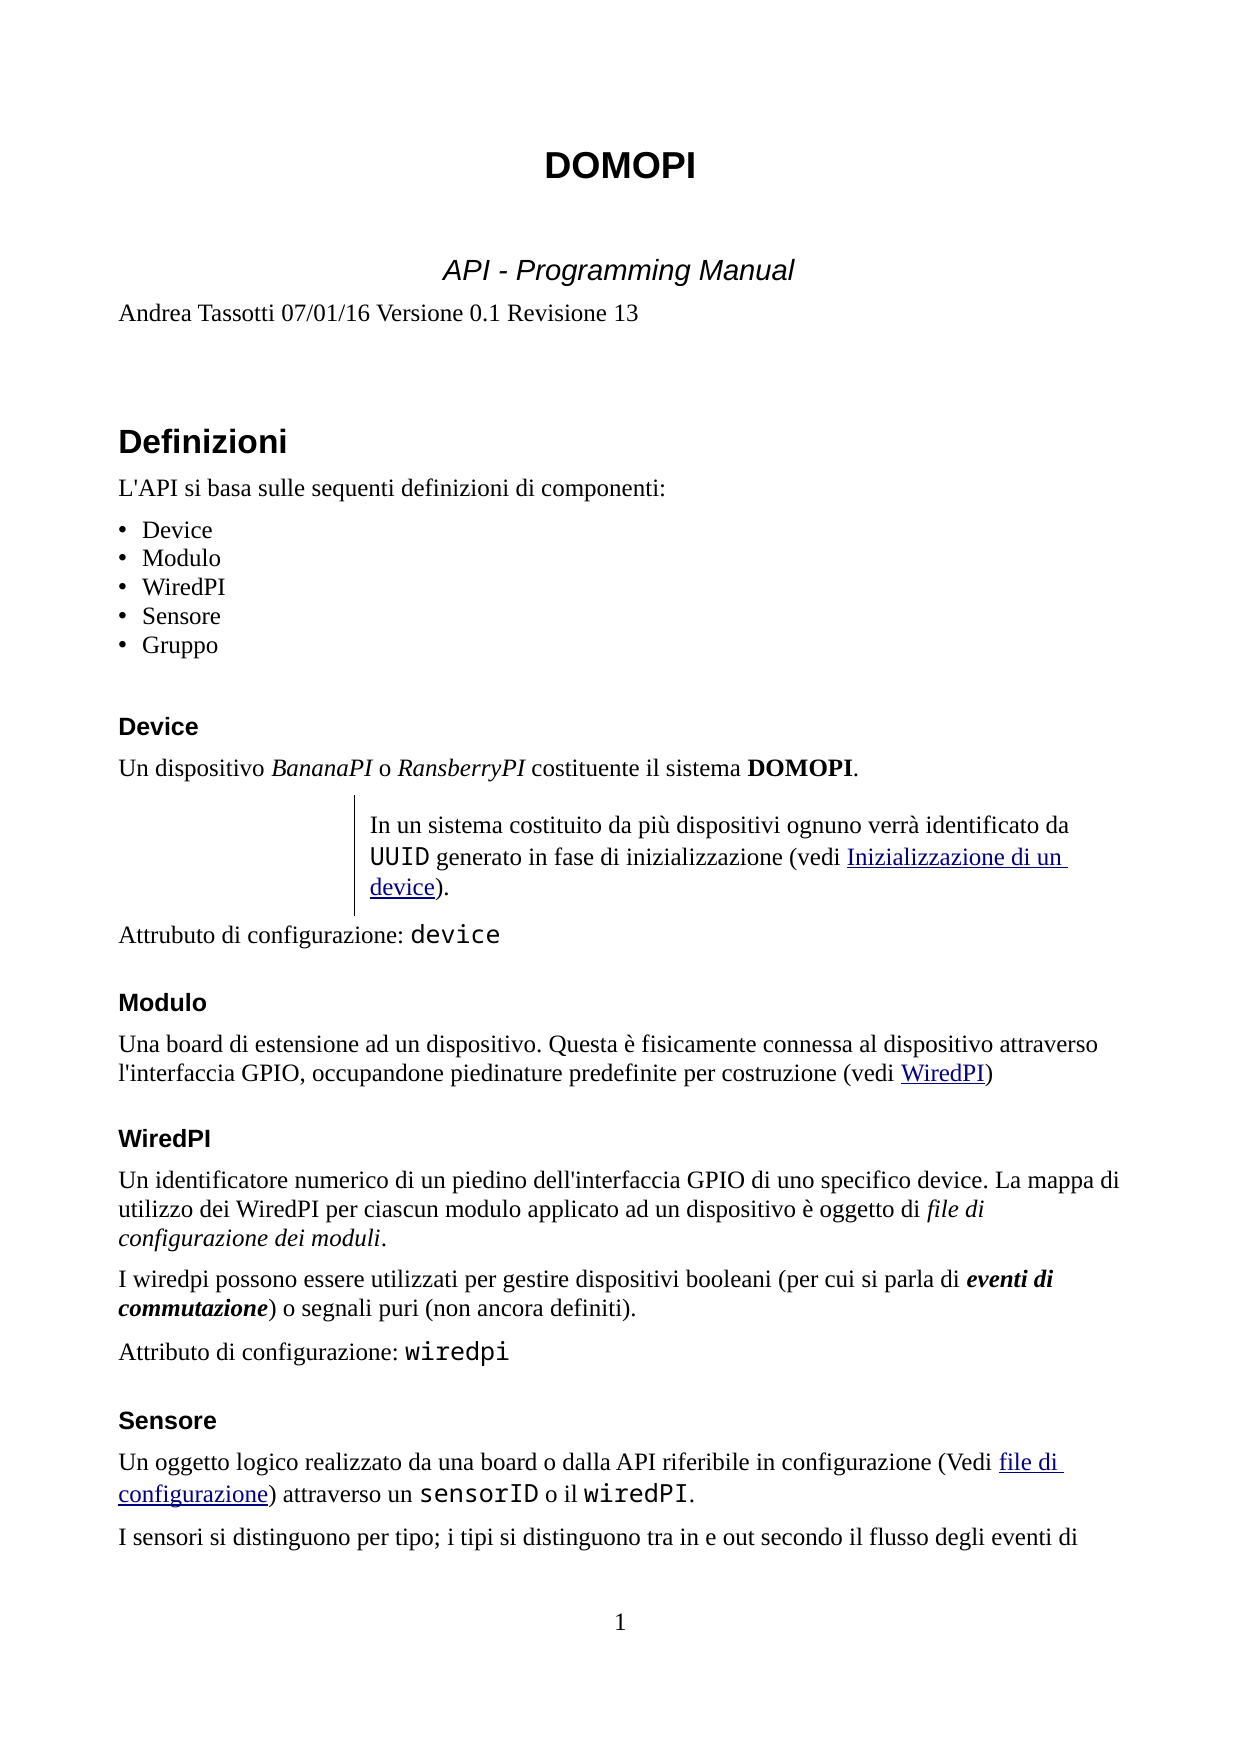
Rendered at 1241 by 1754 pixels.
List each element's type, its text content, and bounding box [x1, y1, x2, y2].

text I sensori si distinguono per tipo; i tipi si distinguono tra in e out secondo il flusso degli eventi di [118, 1522, 1122, 1551]
subtitle Modulo [118, 988, 1122, 1017]
text Attributo di configurazione: wiredpi [118, 1334, 1122, 1368]
subtitle Sensore [118, 1406, 1122, 1434]
list Modulo [118, 543, 1122, 572]
title DOMOPI [118, 143, 1122, 186]
text L'API si basa sulle sequenti definizioni di componenti: [118, 473, 1122, 502]
text Una board di estensione ad un dispositivo. Questa è fisicamente connessa al dispositivo attraverso l'interfaccia GPIO, occupandone piedinature predefinite per costruzione (vedi WiredPI) [118, 1029, 1122, 1087]
list Device [118, 515, 1122, 543]
text Attrubuto di configurazione: device [118, 916, 1122, 950]
subtitle API - Programming Manual [118, 252, 1122, 286]
text I wiredpi possono essere utilizzati per gestire dispositivi booleani (per cui si parla di eventi di commutazione) o segnali puri (non ancora definiti). [118, 1264, 1122, 1322]
subtitle WiredPI [118, 1124, 1122, 1153]
text Un identificatore numerico di un piedino dell'interfaccia GPIO di uno specifico device. La mappa di utilizzo dei WiredPI per ciascun modulo applicato ad un dispositivo è oggetto di file di configurazione dei moduli. [118, 1165, 1122, 1252]
list Gruppo [118, 630, 1122, 658]
text Andrea Tassotti 07/01/16 Versione 0.1 Revisione 13 [118, 298, 1122, 327]
list Sensore [118, 601, 1122, 630]
text In un sistema costituito da più dispositivi ognuno verrà identificato da UUID generato in fase di inizializzazione (vedi Inizializzazione di un device). [355, 795, 1122, 916]
subtitle Definizioni [118, 422, 1122, 461]
subtitle Device [118, 712, 1122, 741]
text Un dispositivo BananaPI o RansberryPI costituente il sistema DOMOPI. [118, 753, 1122, 782]
list WiredPI [118, 572, 1122, 601]
text Un oggetto logico realizzato da una board o dalla API riferibile in configurazione (Vedi file di configurazione) attraverso un sensorID o il wiredPI. [118, 1447, 1122, 1510]
